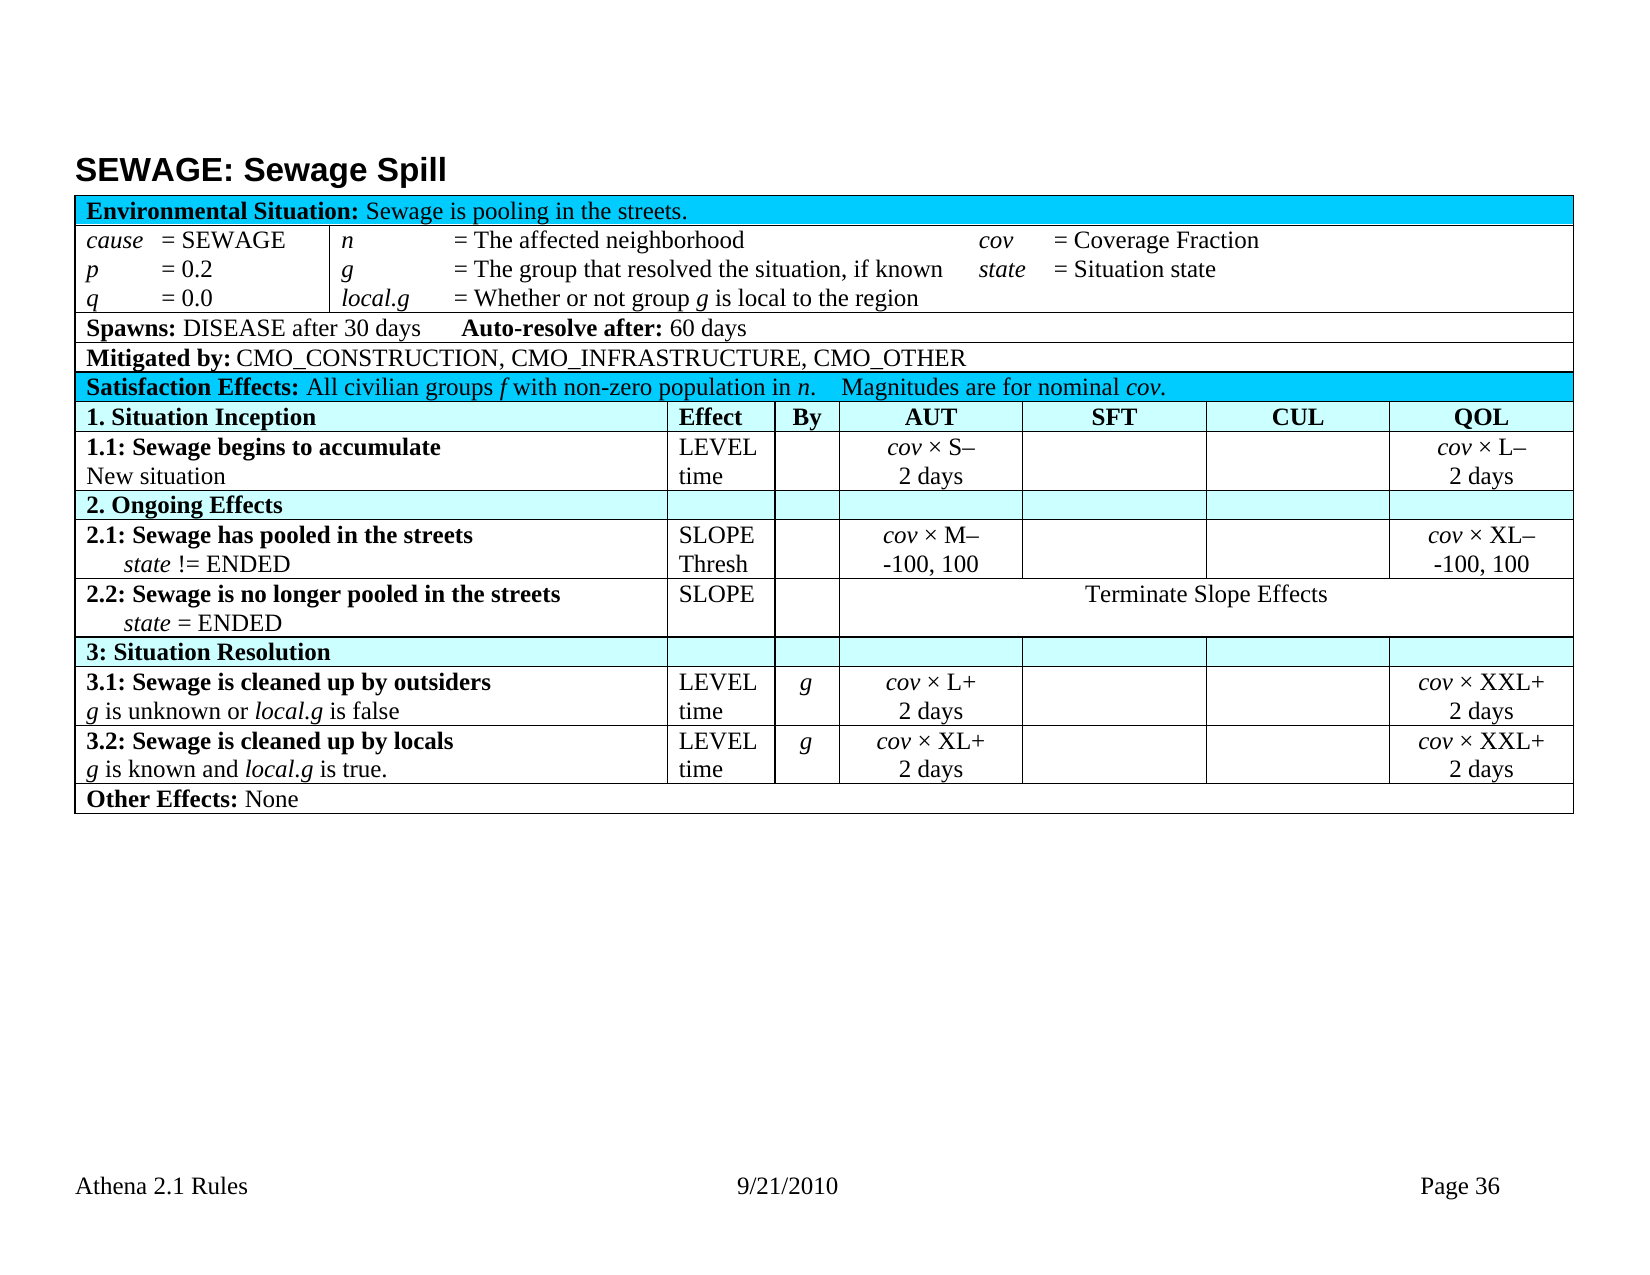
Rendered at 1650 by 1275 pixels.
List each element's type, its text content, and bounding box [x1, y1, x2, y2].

table_cell [1023, 520, 1206, 578]
table_cell [840, 638, 1022, 666]
table_cell 1. Situation Inception [76, 402, 667, 431]
table_cell CUL [1207, 402, 1389, 431]
table_header Environmental Situation: Sewage is pooling in the streets. [76, 196, 1573, 224]
table_cell LEVEL time [668, 667, 774, 725]
table_cell [776, 579, 839, 636]
table_cell [776, 491, 839, 519]
table_cell [1207, 726, 1389, 783]
table_cell [668, 491, 774, 519]
table_cell [1023, 491, 1206, 519]
table_cell [776, 520, 839, 578]
table_cell [1023, 638, 1206, 666]
table_cell SFT [1023, 402, 1206, 431]
table_cell [776, 432, 839, 489]
table_cell 1.1: Sewage begins to accumulate New situation [76, 432, 667, 489]
table_cell g [776, 667, 839, 725]
table_cell SLOPE Thresh [668, 520, 774, 578]
table_cell Spawns: DISEASE after 30 days Auto-resolve after: 60 days [76, 313, 1573, 342]
table_cell cov × L– 2 days [1390, 432, 1573, 489]
table_cell [1390, 491, 1573, 519]
table_cell cov × XL– -100, 100 [1390, 520, 1573, 578]
table_cell cov × XXL+ 2 days [1390, 667, 1573, 725]
table_cell Effect [668, 402, 774, 431]
table_cell cov × XXL+ 2 days [1390, 726, 1573, 783]
table_cell [1390, 638, 1573, 666]
table_cell 3.2: Sewage is cleaned up by locals g is known and local.g is true. [76, 726, 667, 783]
table_cell QOL [1390, 402, 1573, 431]
table_cell SLOPE [668, 579, 774, 636]
table_cell [1207, 491, 1389, 519]
table_cell [1023, 432, 1206, 489]
table_cell cov × S– 2 days [840, 432, 1022, 489]
table_cell [1207, 520, 1389, 578]
table_cell Mitigated by: CMO_CONSTRUCTION, CMO_INFRASTRUCTURE, CMO_OTHER [76, 343, 1573, 371]
table_cell g [776, 726, 839, 783]
table_cell cov × L+ 2 days [840, 667, 1022, 725]
table_cell cov × M– -100, 100 [840, 520, 1022, 578]
table_cell 2. Ongoing Effects [76, 491, 667, 519]
table_cell [1207, 638, 1389, 666]
text SEWAGE: Sewage Spill [75, 150, 1575, 188]
table_cell [668, 638, 774, 666]
table_cell [776, 638, 839, 666]
table_cell By [776, 402, 839, 431]
table_cell n = The affected neighborhood cov = Coverage Fraction g = The group that resolved the situation, if known state = Situation state local.g = Whether or not group g is local to the region [330, 226, 1573, 312]
table_cell 3.1: Sewage is cleaned up by outsiders g is unknown or local.g is false [76, 667, 667, 725]
table_cell [1023, 667, 1206, 725]
table_cell AUT [840, 402, 1022, 431]
table_cell Other Effects: None [76, 784, 1573, 813]
table_cell LEVEL time [668, 432, 774, 489]
table_cell LEVEL time [668, 726, 774, 783]
table_cell [840, 491, 1022, 519]
table_cell 2.1: Sewage has pooled in the streets state != ENDED [76, 520, 667, 578]
table_cell Terminate Slope Effects [840, 579, 1573, 636]
table_cell [1023, 726, 1206, 783]
table_cell Satisfaction Effects: All civilian groups f with non-zero population in n. Magnitudes are for nominal cov. [76, 373, 1573, 401]
table_cell 3: Situation Resolution [76, 638, 667, 666]
table_cell [1207, 667, 1389, 725]
table_cell cause = SEWAGE p = 0.2 q = 0.0 [76, 226, 329, 312]
table_cell cov × XL+ 2 days [840, 726, 1022, 783]
table_cell [1207, 432, 1389, 489]
table_cell 2.2: Sewage is no longer pooled in the streets state = ENDED [76, 579, 667, 636]
